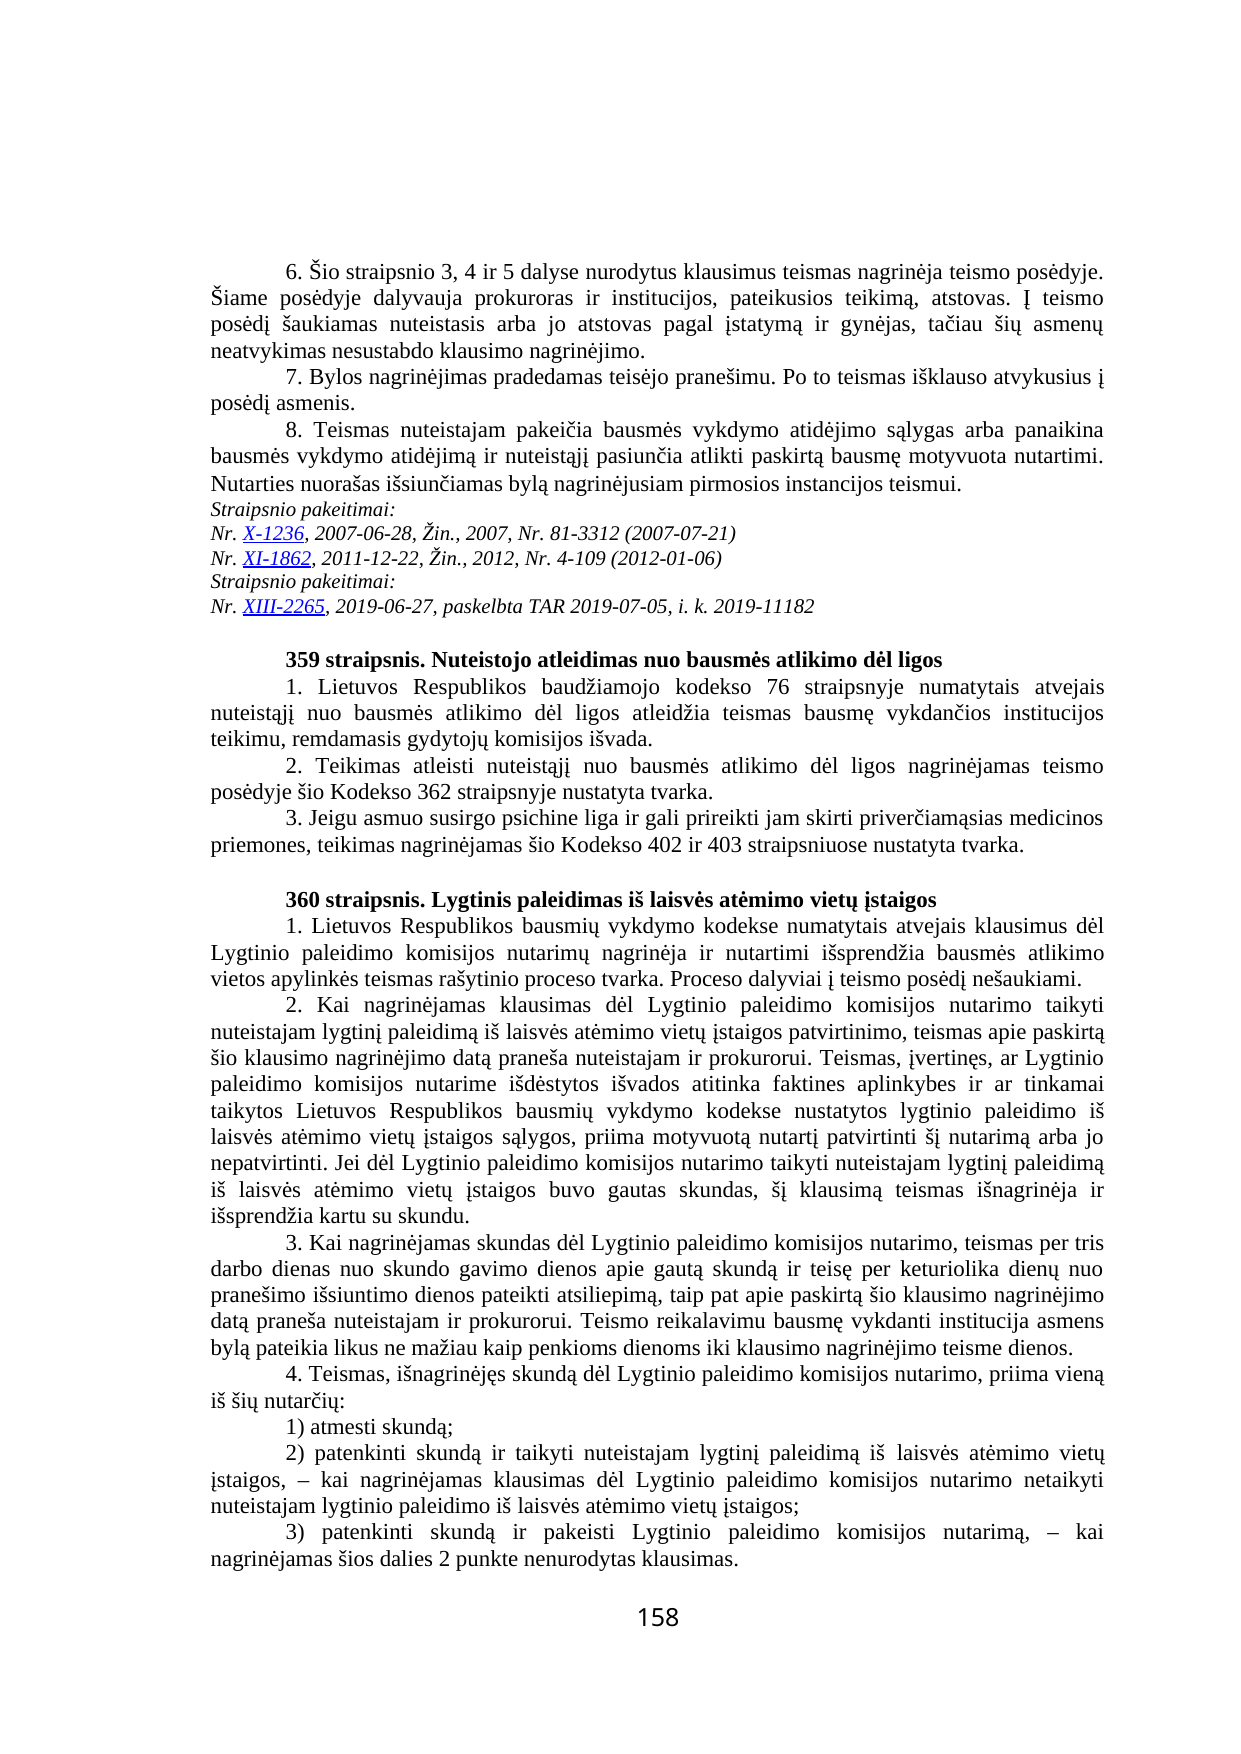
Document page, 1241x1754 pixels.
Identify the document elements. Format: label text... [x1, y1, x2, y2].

text 3) patenkinti skundą ir pakeisti Lygtinio paleidimo komisijos nutarimą, – kai nagrinėjamas šios dalies 2 punkte nenurodytas klausimas. [210, 1518, 1105, 1571]
text 2) patenkinti skundą ir taikyti nuteistajam lygtinį paleidimą iš laisvės atėmimo vietų įstaigos, – kai nagrinėjamas klausimas dėl Lygtinio paleidimo komisijos nutarimo netaikyti nuteistajam lygtinio paleidimo iš laisvės atėmimo vietų įstaigos; [210, 1439, 1105, 1518]
text Nr. XIII-2265, 2019-06-27, paskelbta TAR 2019-07-05, i. k. 2019-11182 [210, 593, 1105, 618]
text 1. Lietuvos Respublikos baudžiamojo kodekso 76 straipsnyje numatytais atvejais nuteistąjį nuo bausmės atlikimo dėl ligos atleidžia teismas bausmę vykdančios institucijos teikimu, remdamasis gydytojų komisijos išvada. [210, 673, 1105, 752]
text 1) atmesti skundą; [210, 1413, 1105, 1439]
text Straipsnio pakeitimai: [210, 569, 1105, 593]
text 360 straipsnis. Lygtinis paleidimas iš laisvės atėmimo vietų įstaigos [210, 886, 1105, 912]
text 6. Šio straipsnio 3, 4 ir 5 dalyse nurodytus klausimus teismas nagrinėja teismo posėdyje. Šiame posėdyje dalyvauja prokuroras ir institucijos, pateikusios teikimą, atstovas. Į teismo posėdį šaukiamas nuteistasis arba jo atstovas pagal įstatymą ir gynėjas, tačiau šių asmenų neatvykimas nesustabdo klausimo nagrinėjimo. [210, 258, 1105, 363]
text 359 straipsnis. Nuteistojo atleidimas nuo bausmės atlikimo dėl ligos [210, 646, 1105, 673]
text 1. Lietuvos Respublikos bausmių vykdymo kodekse numatytais atvejais klausimus dėl Lygtinio paleidimo komisijos nutarimų nagrinėja ir nutartimi išsprendžia bausmės atlikimo vietos apylinkės teismas rašytinio proceso tvarka. Proceso dalyviai į teismo posėdį nešaukiami. [210, 912, 1105, 991]
text Straipsnio pakeitimai: [210, 497, 1105, 521]
text Nr. X-1236, 2007-06-28, Žin., 2007, Nr. 81-3312 (2007-07-21) [210, 521, 1105, 545]
text 8. Teismas nuteistajam pakeičia bausmės vykdymo atidėjimo sąlygas arba panaikina bausmės vykdymo atidėjimą ir nuteistąjį pasiunčia atlikti paskirtą bausmę motyvuota nutartimi. Nutarties nuorašas išsiunčiamas bylą nagrinėjusiam pirmosios instancijos teismui. [210, 416, 1105, 497]
text 2. Kai nagrinėjamas klausimas dėl Lygtinio paleidimo komisijos nutarimo taikyti nuteistajam lygtinį paleidimą iš laisvės atėmimo vietų įstaigos patvirtinimo, teismas apie paskirtą šio klausimo nagrinėjimo datą praneša nuteistajam ir prokurorui. Teismas, įvertinęs, ar Lygtinio paleidimo komisijos nutarime išdėstytos išvados atitinka faktines aplinkybes ir ar tinkamai taikytos Lietuvos Respublikos bausmių vykdymo kodekse nustatytos lygtinio paleidimo iš laisvės atėmimo vietų įstaigos sąlygos, priima motyvuotą nutartį patvirtinti šį nutarimą arba jo nepatvirtinti. Jei dėl Lygtinio paleidimo komisijos nutarimo taikyti nuteistajam lygtinį paleidimą iš laisvės atėmimo vietų įstaigos buvo gautas skundas, šį klausimą teismas išnagrinėja ir išsprendžia kartu su skundu. [210, 991, 1105, 1228]
text Nr. XI-1862, 2011-12-22, Žin., 2012, Nr. 4-109 (2012-01-06) [210, 545, 1105, 569]
text 2. Teikimas atleisti nuteistąjį nuo bausmės atlikimo dėl ligos nagrinėjamas teismo posėdyje šio Kodekso 362 straipsnyje nustatyta tvarka. [210, 752, 1105, 804]
text 3. Kai nagrinėjamas skundas dėl Lygtinio paleidimo komisijos nutarimo, teismas per tris darbo dienas nuo skundo gavimo dienos apie gautą skundą ir teisę per keturiolika dienų nuo pranešimo išsiuntimo dienos pateikti atsiliepimą, taip pat apie paskirtą šio klausimo nagrinėjimo datą praneša nuteistajam ir prokurorui. Teismo reikalavimu bausmę vykdanti institucija asmens bylą pateikia likus ne mažiau kaip penkioms dienoms iki klausimo nagrinėjimo teisme dienos. [210, 1228, 1105, 1360]
text 4. Teismas, išnagrinėjęs skundą dėl Lygtinio paleidimo komisijos nutarimo, priima vieną iš šių nutarčių: [210, 1360, 1105, 1413]
text 7. Bylos nagrinėjimas pradedamas teisėjo pranešimu. Po to teismas išklauso atvykusius į posėdį asmenis. [210, 363, 1105, 416]
text 3. Jeigu asmuo susirgo psichine liga ir gali prireikti jam skirti priverčiamąsias medicinos priemones, teikimas nagrinėjamas šio Kodekso 402 ir 403 straipsniuose nustatyta tvarka. [210, 804, 1105, 857]
